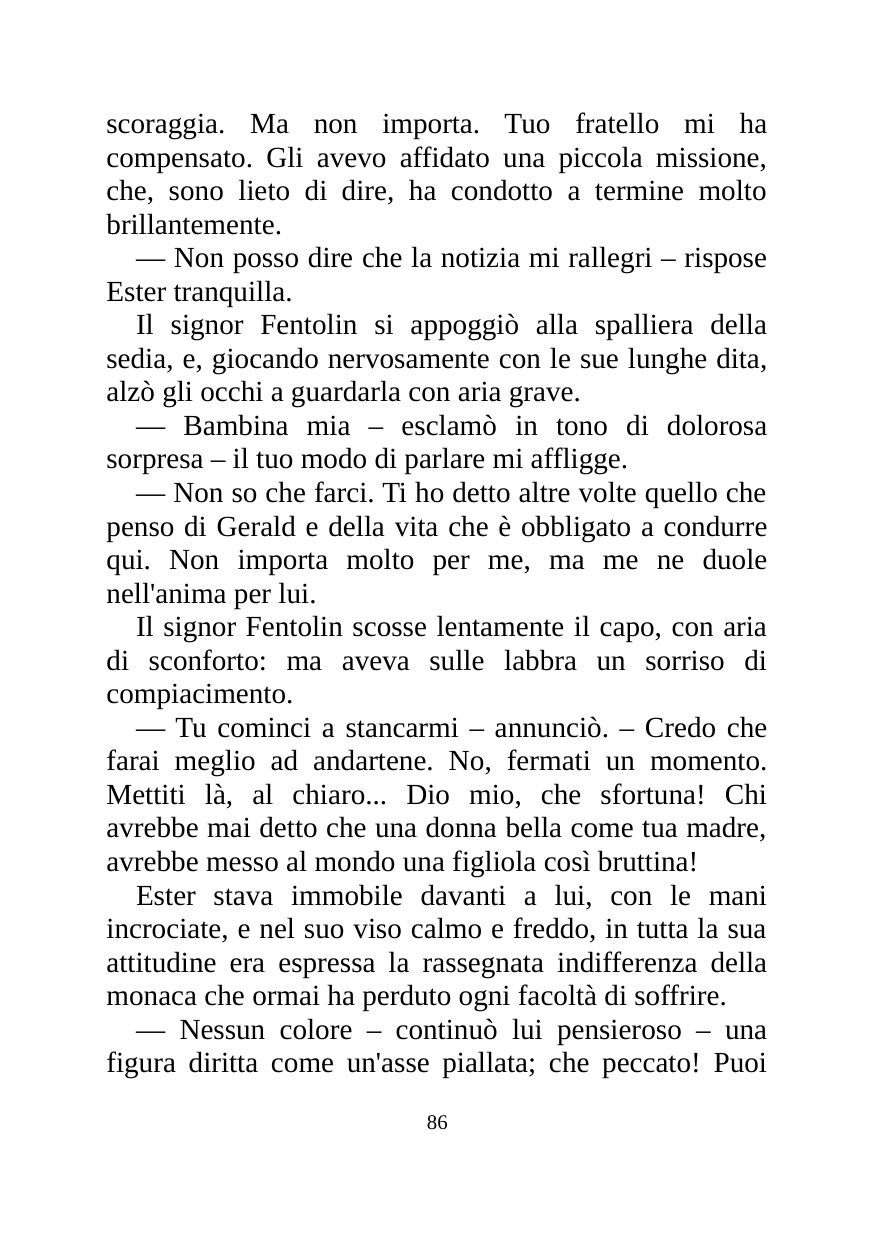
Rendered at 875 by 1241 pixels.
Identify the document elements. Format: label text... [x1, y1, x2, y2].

text scoraggia. Ma non importa. Tuo fratello mi ha compensato. Gli avevo affidato una piccola missione, che, sono lieto di dire, ha condotto a termine molto brillantemente. [106, 106, 768, 240]
text — Non so che farci. Ti ho detto altre volte quello che penso di Gerald e della vita che è obbligato a condurre qui. Non importa molto per me, ma me ne duole nell'anima per lui. [106, 475, 768, 609]
text — Non posso dire che la notizia mi rallegri – rispose Ester tranquilla. [106, 240, 768, 307]
text Ester stava immobile davanti a lui, con le mani incrociate, e nel suo viso calmo e freddo, in tutta la sua attitudine era espressa la rassegnata indifferenza della monaca che ormai ha perduto ogni facoltà di soffrire. [106, 878, 768, 1012]
text — Bambina mia – esclamò in tono di dolorosa sorpresa – il tuo modo di parlare mi affligge. [106, 408, 768, 475]
text — Tu cominci a stancarmi – annunciò. – Credo che farai meglio ad andartene. No, fermati un momento. Mettiti là, al chiaro... Dio mio, che sfortuna! Chi avrebbe mai detto che una donna bella come tua madre, avrebbe messo al mondo una figliola così bruttina! [106, 710, 768, 878]
text Il signor Fentolin scosse lentamente il capo, con aria di sconforto: ma aveva sulle labbra un sorriso di compiacimento. [106, 609, 768, 710]
text — Nessun colore – continuò lui pensieroso – una figura diritta come un'asse piallata; che peccato! Puoi [106, 1012, 768, 1079]
text Il signor Fentolin si appoggiò alla spalliera della sedia, e, giocando nervosamente con le sue lunghe dita, alzò gli occhi a guardarla con aria grave. [106, 307, 768, 408]
